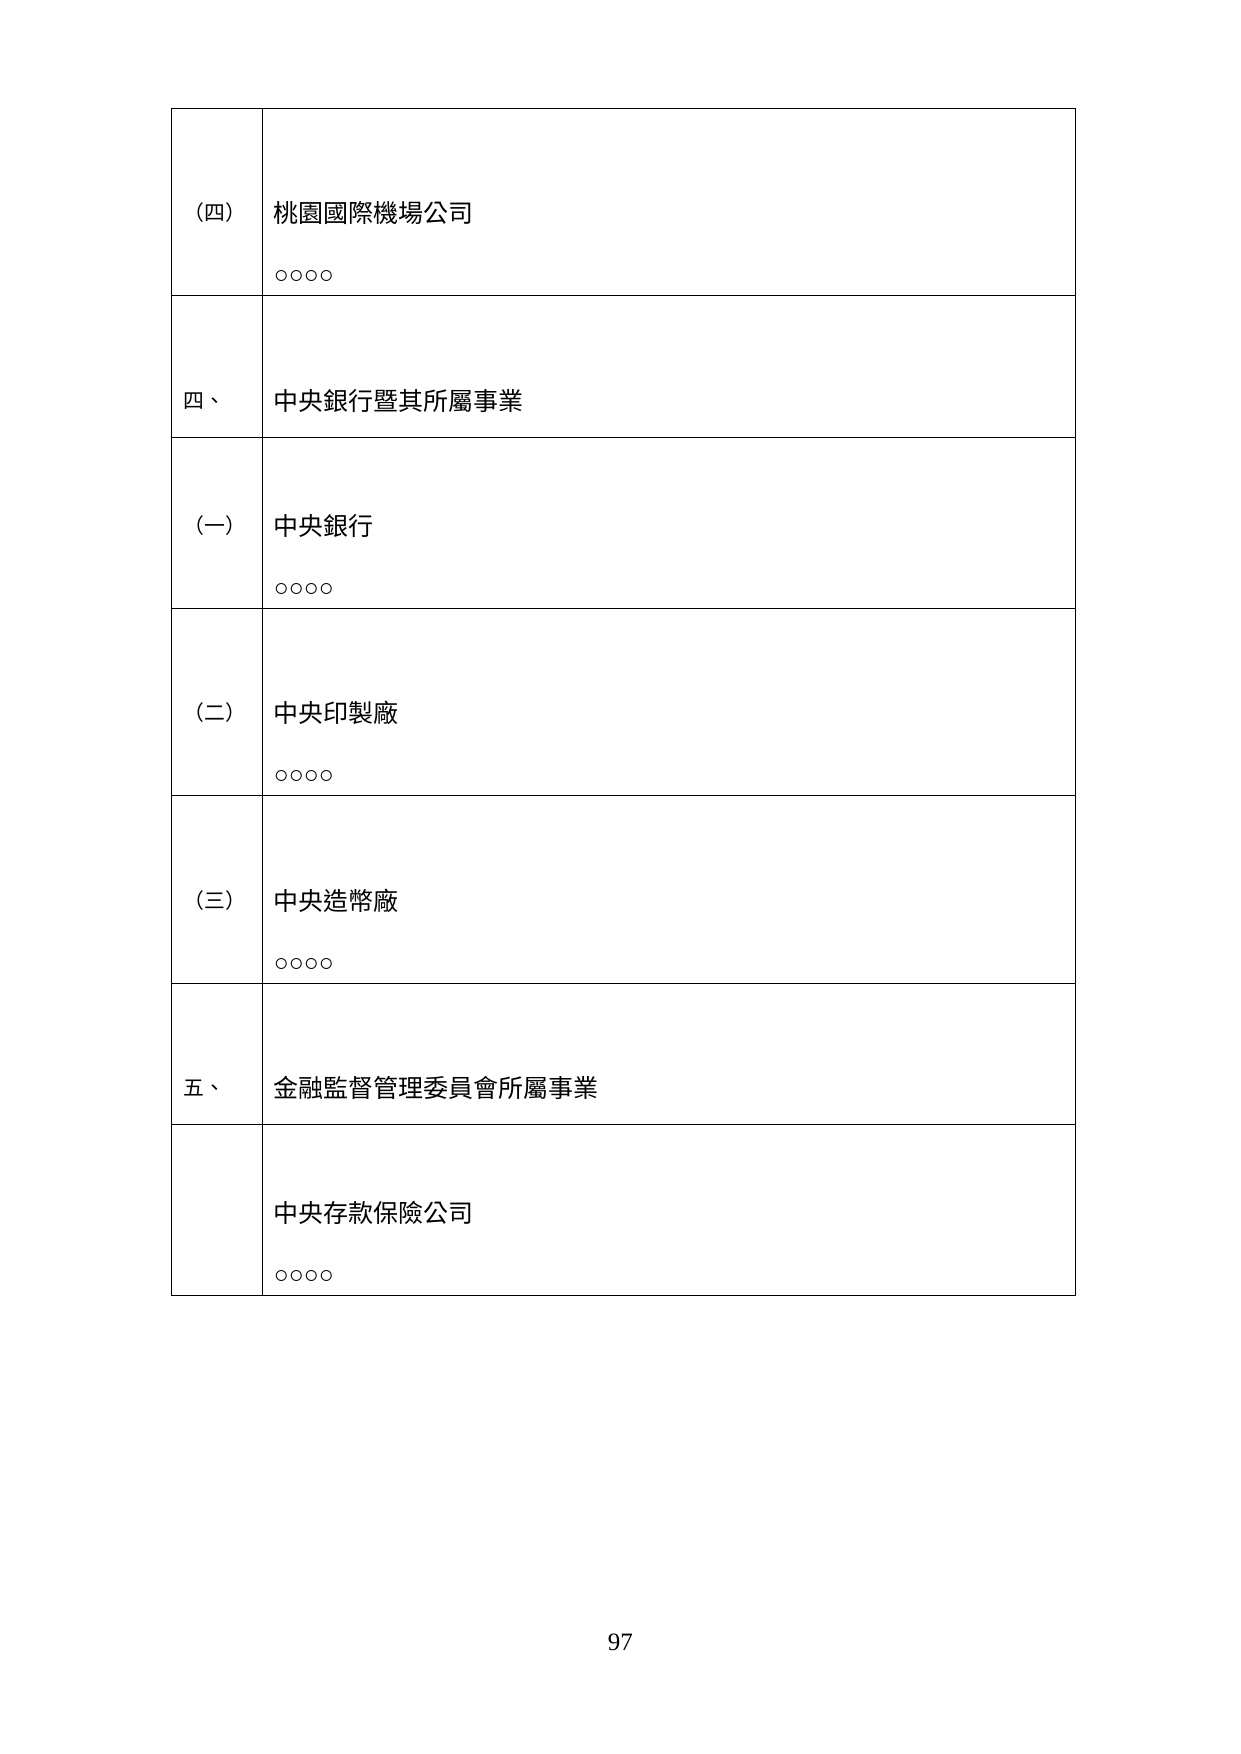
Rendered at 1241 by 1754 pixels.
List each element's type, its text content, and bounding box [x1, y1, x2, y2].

table_cell 五、 [172, 984, 262, 1124]
table_cell 金融監督管理委員會所屬事業 [263, 984, 1075, 1124]
table_cell （二） [172, 609, 262, 795]
table_cell [172, 1125, 262, 1295]
table_cell 中央銀行 ○○○○ [263, 438, 1075, 608]
table_cell （一） [172, 438, 262, 608]
table_cell 中央存款保險公司 ○○○○ [263, 1125, 1075, 1295]
table_cell 中央造幣廠 ○○○○ [263, 796, 1075, 983]
table_cell （三） [172, 796, 262, 983]
table_cell 四、 [172, 296, 262, 437]
table_cell 中央銀行暨其所屬事業 [263, 296, 1075, 437]
table_cell 桃園國際機場公司 ○○○○ [263, 109, 1075, 295]
table_cell （四） [172, 109, 262, 295]
table_cell 中央印製廠 ○○○○ [263, 609, 1075, 795]
